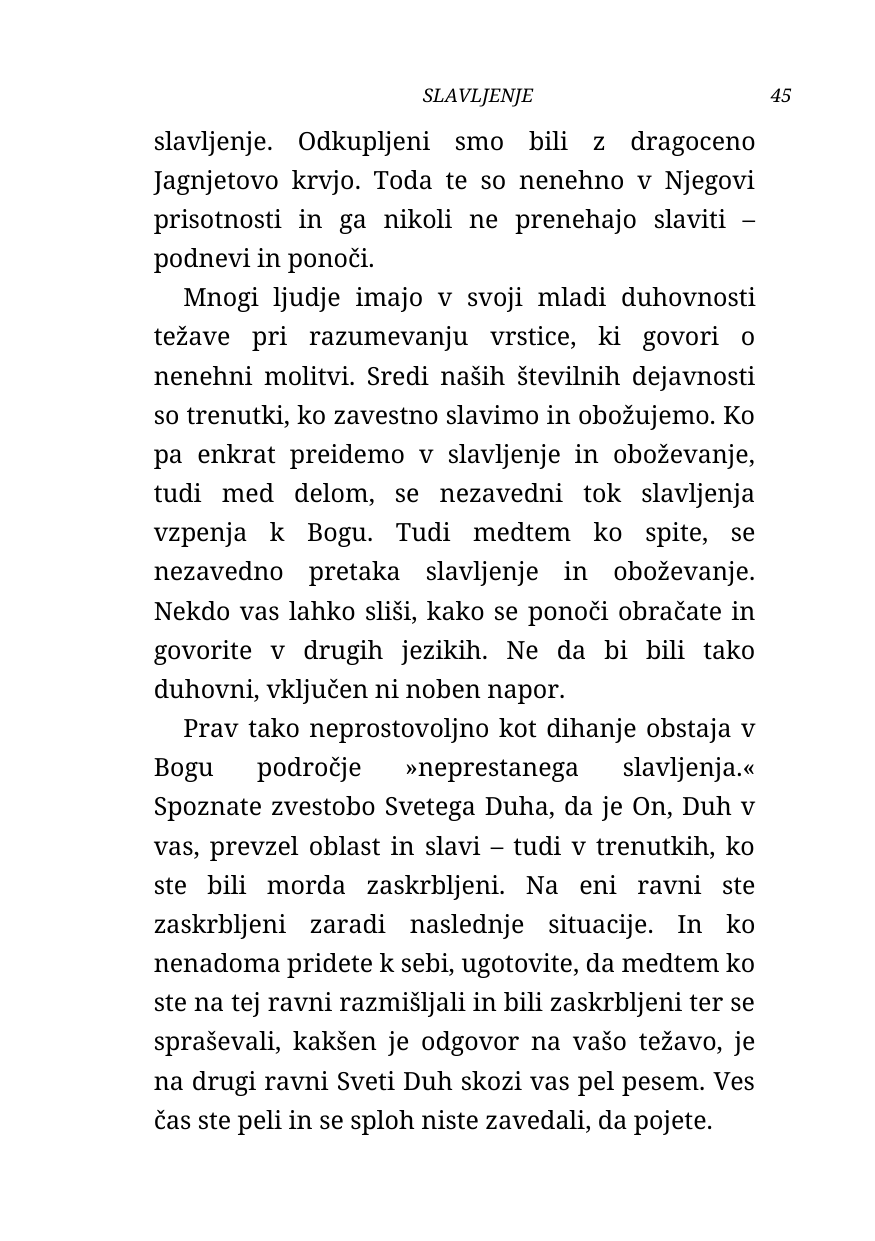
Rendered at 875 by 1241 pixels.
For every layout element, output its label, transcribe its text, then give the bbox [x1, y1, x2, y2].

text Prav tako neprostovoljno kot dihanje obstaja v Bogu področje »neprestanega slavljenja.« Spoznate zvestobo Svetega Duha, da je On, Duh v vas, prevzel oblast in slavi – tudi v trenutkih, ko ste bili morda zaskrbljeni. Na eni ravni ste zaskrbljeni zaradi naslednje situacije. In ko nenadoma pridete k sebi, ugotovite, da medtem ko ste na tej ravni razmišljali in bili zaskrbljeni ter se spraševali, kakšen je odgovor na vašo težavo, je na drugi ravni Sveti Duh skozi vas pel pesem. Ves čas ste peli in se sploh niste zavedali, da pojete. [153, 711, 756, 1136]
text Mnogi ljudje imajo v svoji mladi duhovnosti težave pri razumevanju vrstice, ki govori o nenehni molitvi. Sredi naših številnih dejavnosti so trenutki, ko zavestno slavimo in obožujemo. Ko pa enkrat preidemo v slavljenje in oboževanje, tudi med delom, se nezavedni tok slavljenja vzpenja k Bogu. Tudi medtem ko spite, se nezavedno pretaka slavljenje in oboževanje. Nekdo vas lahko sliši, kako se ponoči obračate in govorite v drugih jezikih. Ne da bi bili tako duhovni, vključen ni noben napor. [153, 280, 756, 706]
text slavljenje. Odkupljeni smo bili z dragoceno Jagnjetovo krvjo. Toda te so nenehno v Njegovi prisotnosti in ga nikoli ne prenehajo slaviti – podnevi in ponoči. [153, 123, 756, 275]
